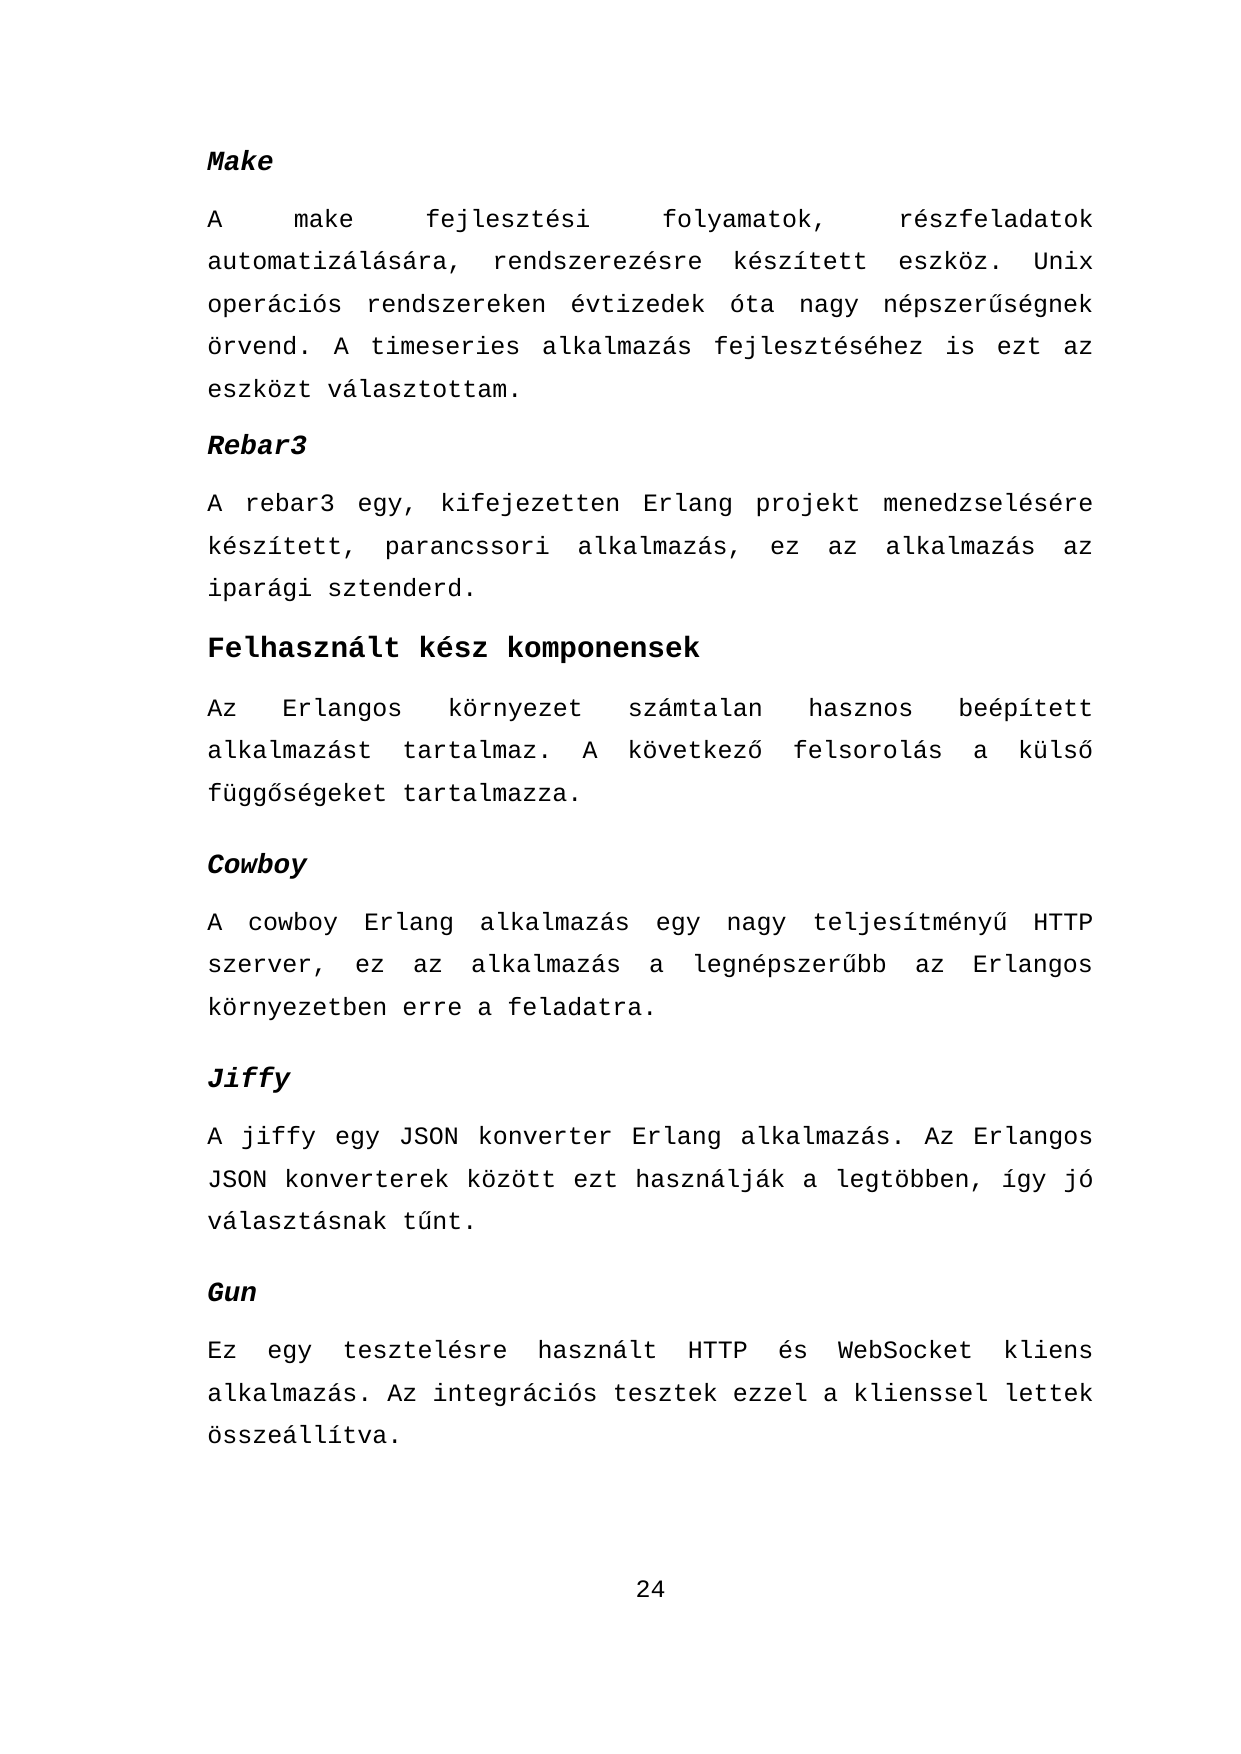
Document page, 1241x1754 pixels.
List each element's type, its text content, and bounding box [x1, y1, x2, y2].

text A make fejlesztési folyamatok, részfeladatok automatizálására, rendszerezésre készített eszköz. Unix operációs rendszereken évtizedek óta nagy népszerűségnek örvend. A timeseries alkalmazás fejlesztéséhez is ezt az eszközt választottam. [207, 206, 1093, 405]
text Az Erlangos környezet számtalan hasznos beépített alkalmazást tartalmaz. A következő felsorolás a külső függőségeket tartalmazza. [207, 696, 1093, 809]
subtitle Cowboy [207, 850, 1093, 881]
text A rebar3 egy, kifejezetten Erlang projekt menedzselésére készített, parancssori alkalmazás, ez az alkalmazás az iparági sztenderd. [207, 491, 1093, 604]
subtitle Jiffy [207, 1064, 1093, 1096]
subtitle Gun [207, 1278, 1093, 1309]
subtitle Rebar3 [207, 431, 1093, 463]
text A jiffy egy JSON konverter Erlang alkalmazás. Az Erlangos JSON konverterek között ezt használják a legtöbben, így jó választásnak tűnt. [207, 1124, 1093, 1237]
text Ez egy tesztelésre használt HTTP és WebSocket kliens alkalmazás. Az integrációs tesztek ezzel a klienssel lettek összeállítva. [207, 1338, 1093, 1451]
subtitle Felhasznált kész komponensek [207, 633, 1093, 666]
subtitle Make [207, 147, 1093, 178]
text A cowboy Erlang alkalmazás egy nagy teljesítményű HTTP szerver, ez az alkalmazás a legnépszerűbb az Erlangos környezetben erre a feladatra. [207, 909, 1093, 1023]
